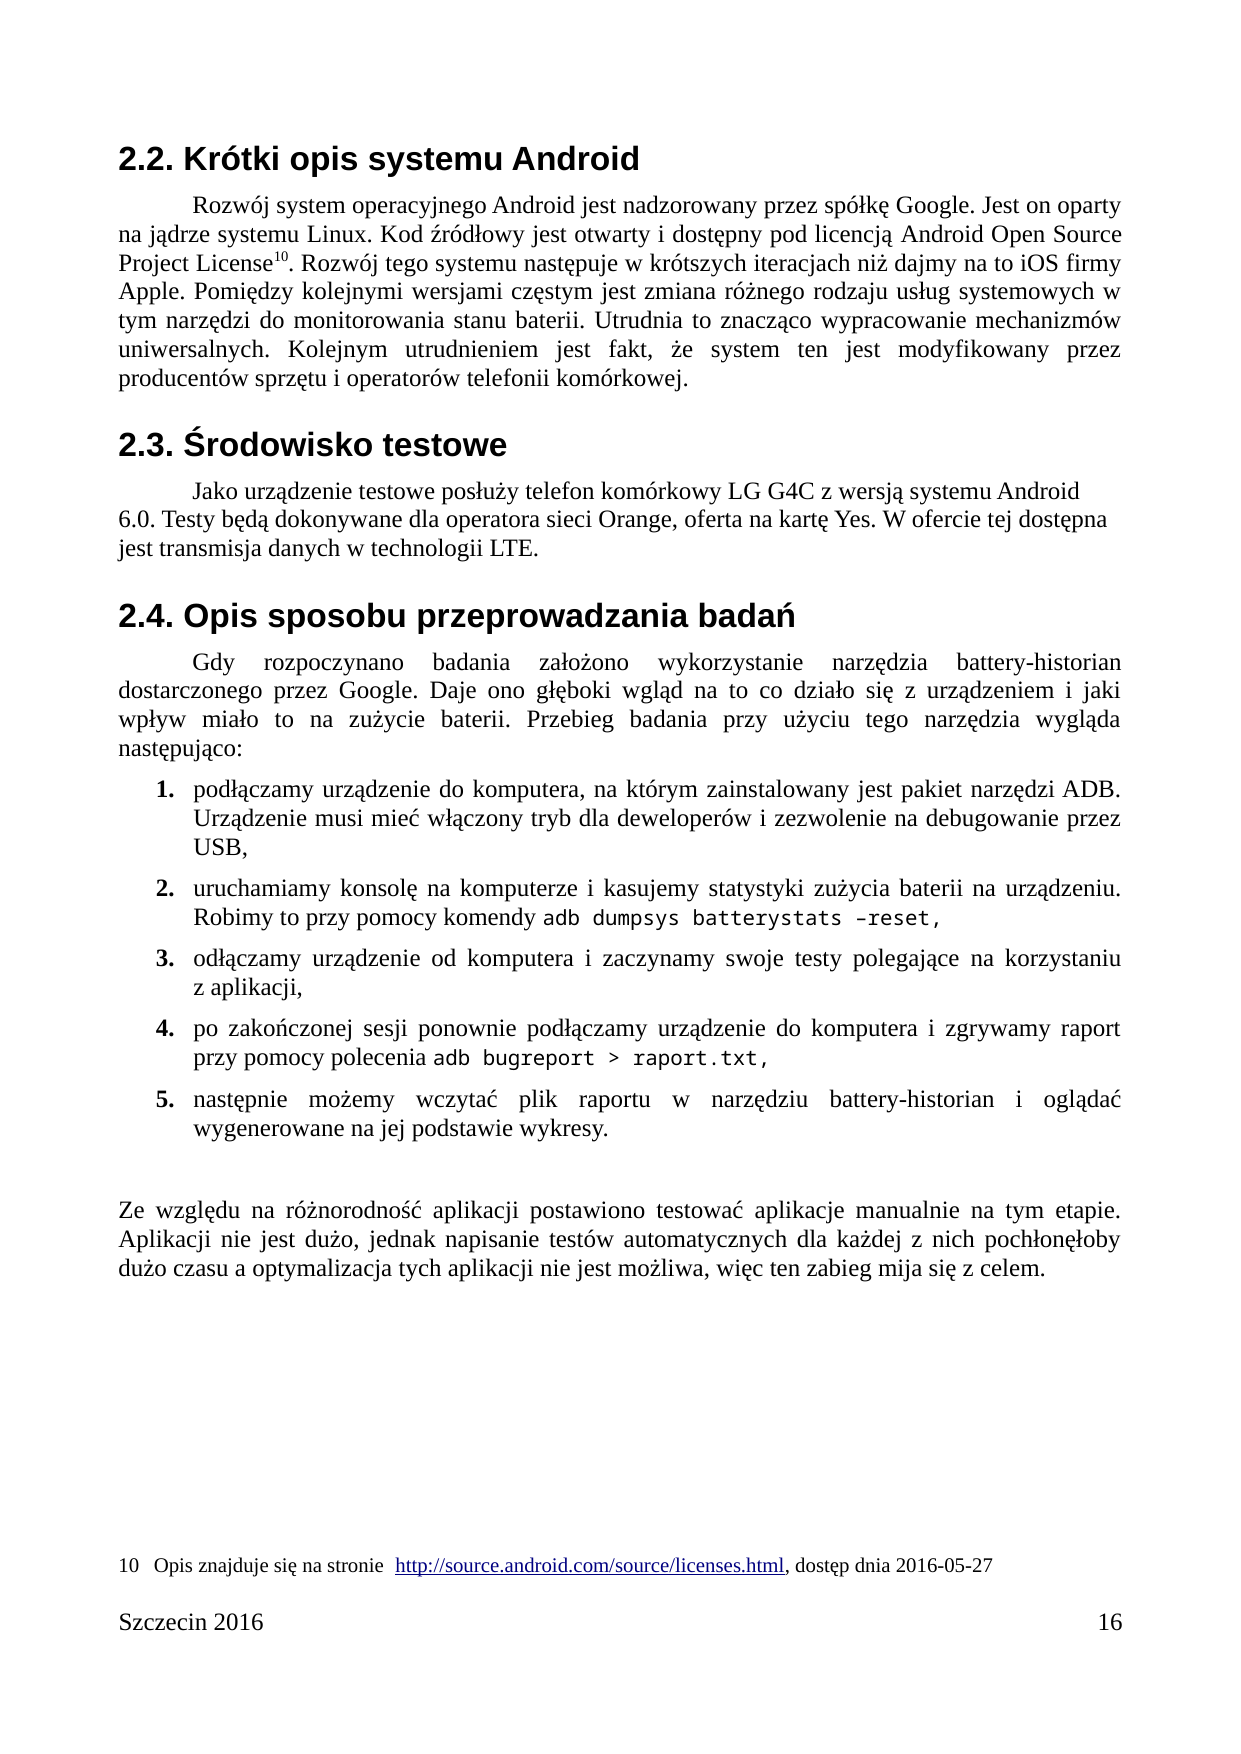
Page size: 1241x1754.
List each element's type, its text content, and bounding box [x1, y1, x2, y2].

subtitle 2.4. Opis sposobu przeprowadzania badań [118, 595, 1122, 634]
subtitle 2.3. Środowisko testowe [118, 425, 1122, 463]
list uruchamiamy konsolę na komputerze i kasujemy statystyki zużycia baterii na urządzeniu. Robimy to przy pomocy komendy adb dumpsys batterystats –reset, [156, 873, 1122, 931]
list po zakończonej sesji ponownie podłączamy urządzenie do komputera i zgrywamy raport przy pomocy polecenia adb bugreport > raport.txt, [156, 1013, 1122, 1072]
text Opis znajduje się na stronie http://source.android.com/source/licenses.html, dostęp dnia 2016-05-27 [118, 1549, 1122, 1578]
list następnie możemy wczytać plik raportu w narzędziu battery-historian i oglądać wygenerowane na jej podstawie wykresy. [156, 1084, 1122, 1142]
text Ze względu na różnorodność aplikacji postawiono testować aplikacje manualnie na tym etapie. Aplikacji nie jest dużo, jednak napisanie testów automatycznych dla każdej z nich pochłonęłoby dużo czasu a optymalizacja tych aplikacji nie jest możliwa, więc ten zabieg mija się z celem. [118, 1196, 1122, 1282]
list podłączamy urządzenie do komputera, na którym zainstalowany jest pakiet narzędzi ADB. Urządzenie musi mieć włączony tryb dla deweloperów i zezwolenie na debugowanie przez USB, [156, 774, 1122, 860]
text Rozwój system operacyjnego Android jest nadzorowany przez spółkę Google. Jest on oparty na jądrze systemu Linux. Kod źródłowy jest otwarty i dostępny pod licencją Android Open Source Project License. Rozwój tego systemu następuje w krótszych iteracjach niż dajmy na to iOS firmy Apple. Pomiędzy kolejnymi wersjami częstym jest zmiana różnego rodzaju usług systemowych w tym narzędzi do monitorowania stanu baterii. Utrudnia to znacząco wypracowanie mechanizmów uniwersalnych. Kolejnym utrudnieniem jest fakt, że system ten jest modyfikowany przez producentów sprzętu i operatorów telefonii komórkowej. [118, 190, 1122, 391]
text Gdy rozpoczynano badania założono wykorzystanie narzędzia battery-historian dostarczonego przez Google. Daje ono głęboki wgląd na to co działo się z urządzeniem i jaki wpływ miało to na zużycie baterii. Przebieg badania przy użyciu tego narzędzia wygląda następująco: [118, 647, 1122, 762]
subtitle 2.2. Krótki opis systemu Android [118, 139, 1122, 178]
text Jako urządzenie testowe posłuży telefon komórkowy LG G4C z wersją systemu Android 6.0. Testy będą dokonywane dla operatora sieci Orange, oferta na kartę Yes. W ofercie tej dostępna jest transmisja danych w technologii LTE. [118, 476, 1122, 562]
list odłączamy urządzenie od komputera i zaczynamy swoje testy polegające na korzystaniu z aplikacji, [156, 943, 1122, 1001]
